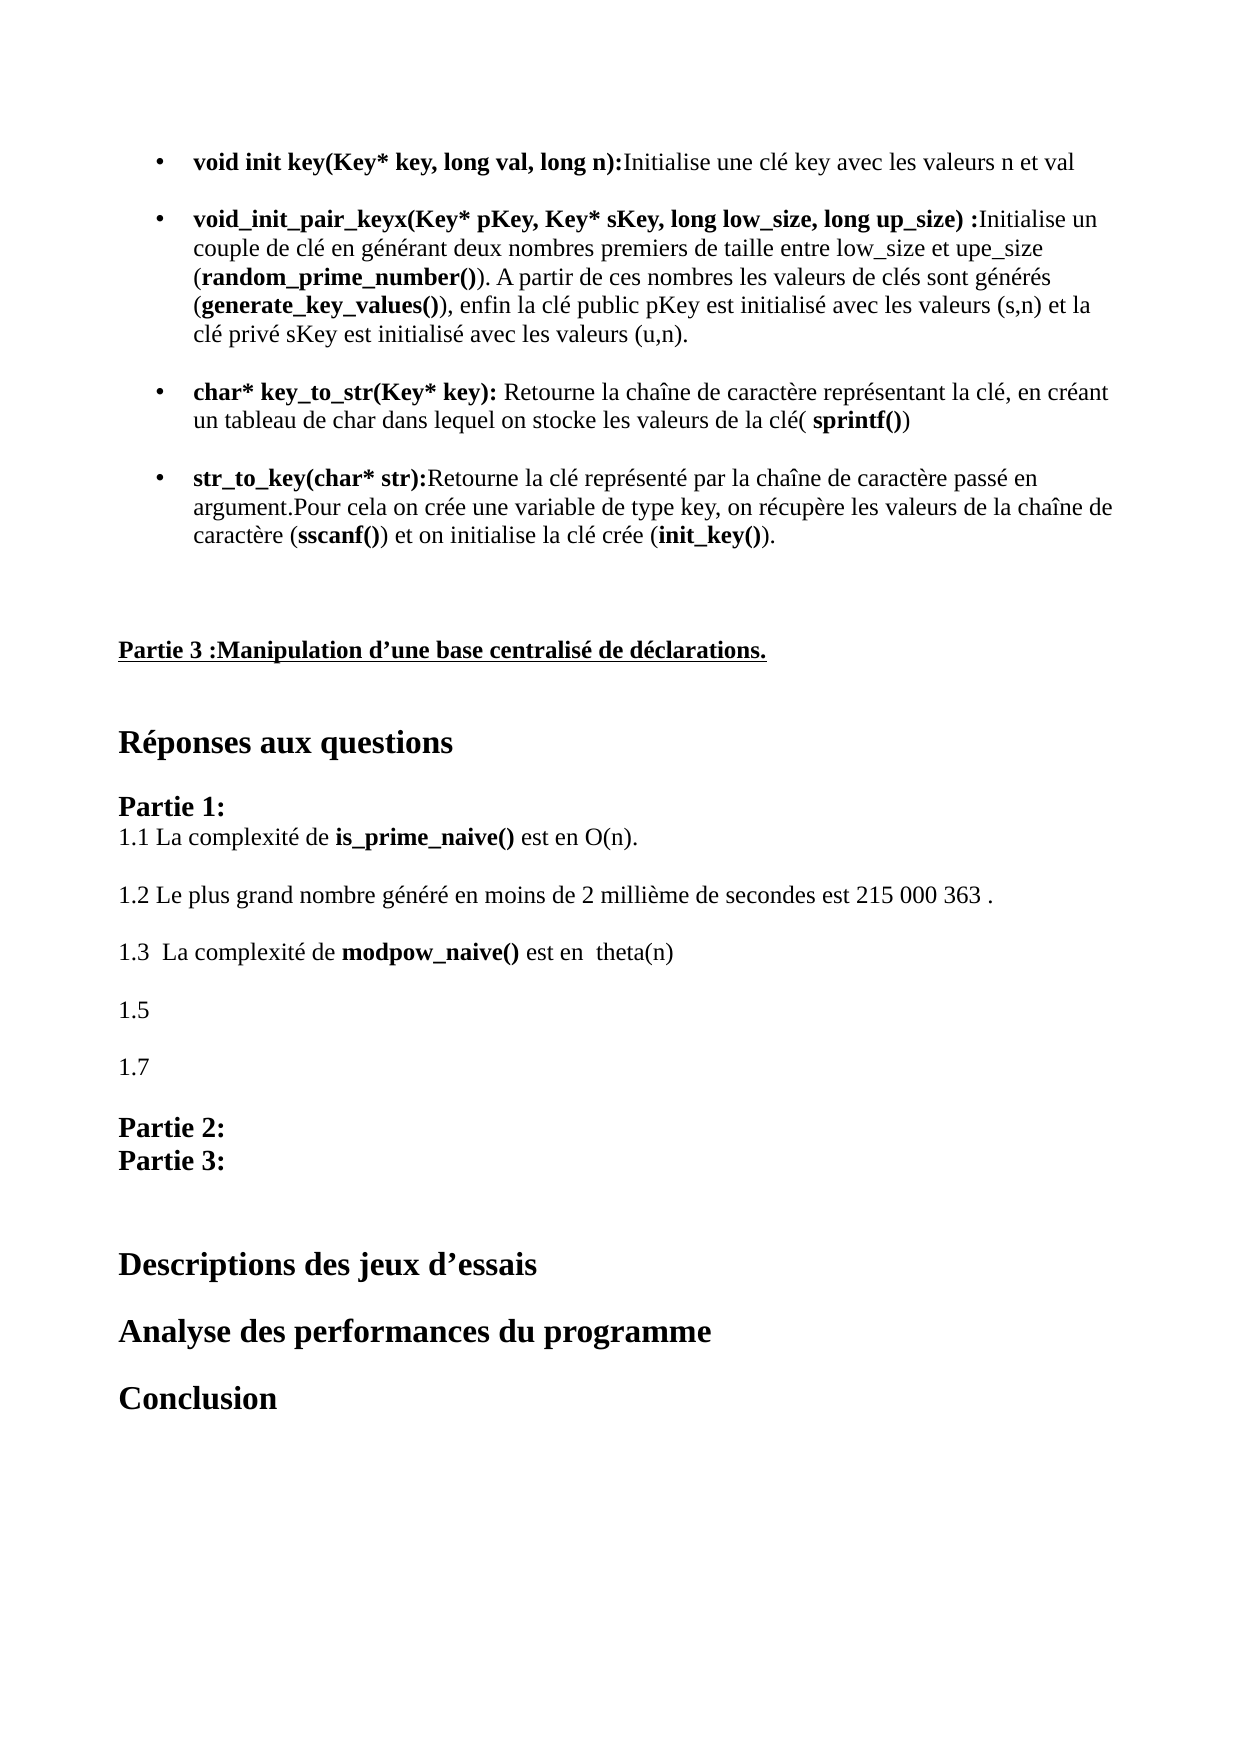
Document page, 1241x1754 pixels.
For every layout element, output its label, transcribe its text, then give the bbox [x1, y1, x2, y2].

text 1.7 [118, 1052, 1122, 1081]
list str_to_key(char* str):Retourne la clé représenté par la chaîne de caractère passé en argument.Pour cela on crée une variable de type key, on récupère les valeurs de la chaîne de caractère (sscanf()) et on initialise la clé crée (init_key()). [156, 463, 1122, 549]
text Partie 2: [118, 1110, 1122, 1143]
text 1.1 La complexité de is_prime_naive() est en O(n). [118, 822, 1122, 851]
text Réponses aux questions [118, 722, 1122, 760]
text 1.5 [118, 995, 1122, 1024]
list void_init_pair_keyx(Key* pKey, Key* sKey, long low_size, long up_size) :Initialise un couple de clé en générant deux nombres premiers de taille entre low_size et upe_size (random_prime_number()). A partir de ces nombres les valeurs de clés sont générés (generate_key_values()), enfin la clé public pKey est initialisé avec les valeurs (s,n) et la clé privé sKey est initialisé avec les valeurs (u,n). [156, 204, 1122, 348]
list char* key_to_str(Key* key): Retourne la chaîne de caractère représentant la clé, en créant un tableau de char dans lequel on stocke les valeurs de la clé( sprintf()) [156, 377, 1122, 434]
text Conclusion [118, 1378, 1122, 1417]
text 1.3 La complexité de modpow_naive() est en theta(n) [118, 937, 1122, 966]
text Partie 3: [118, 1143, 1122, 1177]
text Partie 1: [118, 789, 1122, 822]
text Analyse des performances du programme [118, 1311, 1122, 1349]
text Partie 3 :Manipulation d’une base centralisé de déclarations. [118, 636, 1122, 664]
text 1.2 Le plus grand nombre généré en moins de 2 millième de secondes est 215 000 363 . [118, 880, 1122, 909]
list void init key(Key* key, long val, long n):Initialise une clé key avec les valeurs n et val [156, 147, 1122, 176]
text Descriptions des jeux d’essais [118, 1244, 1122, 1282]
